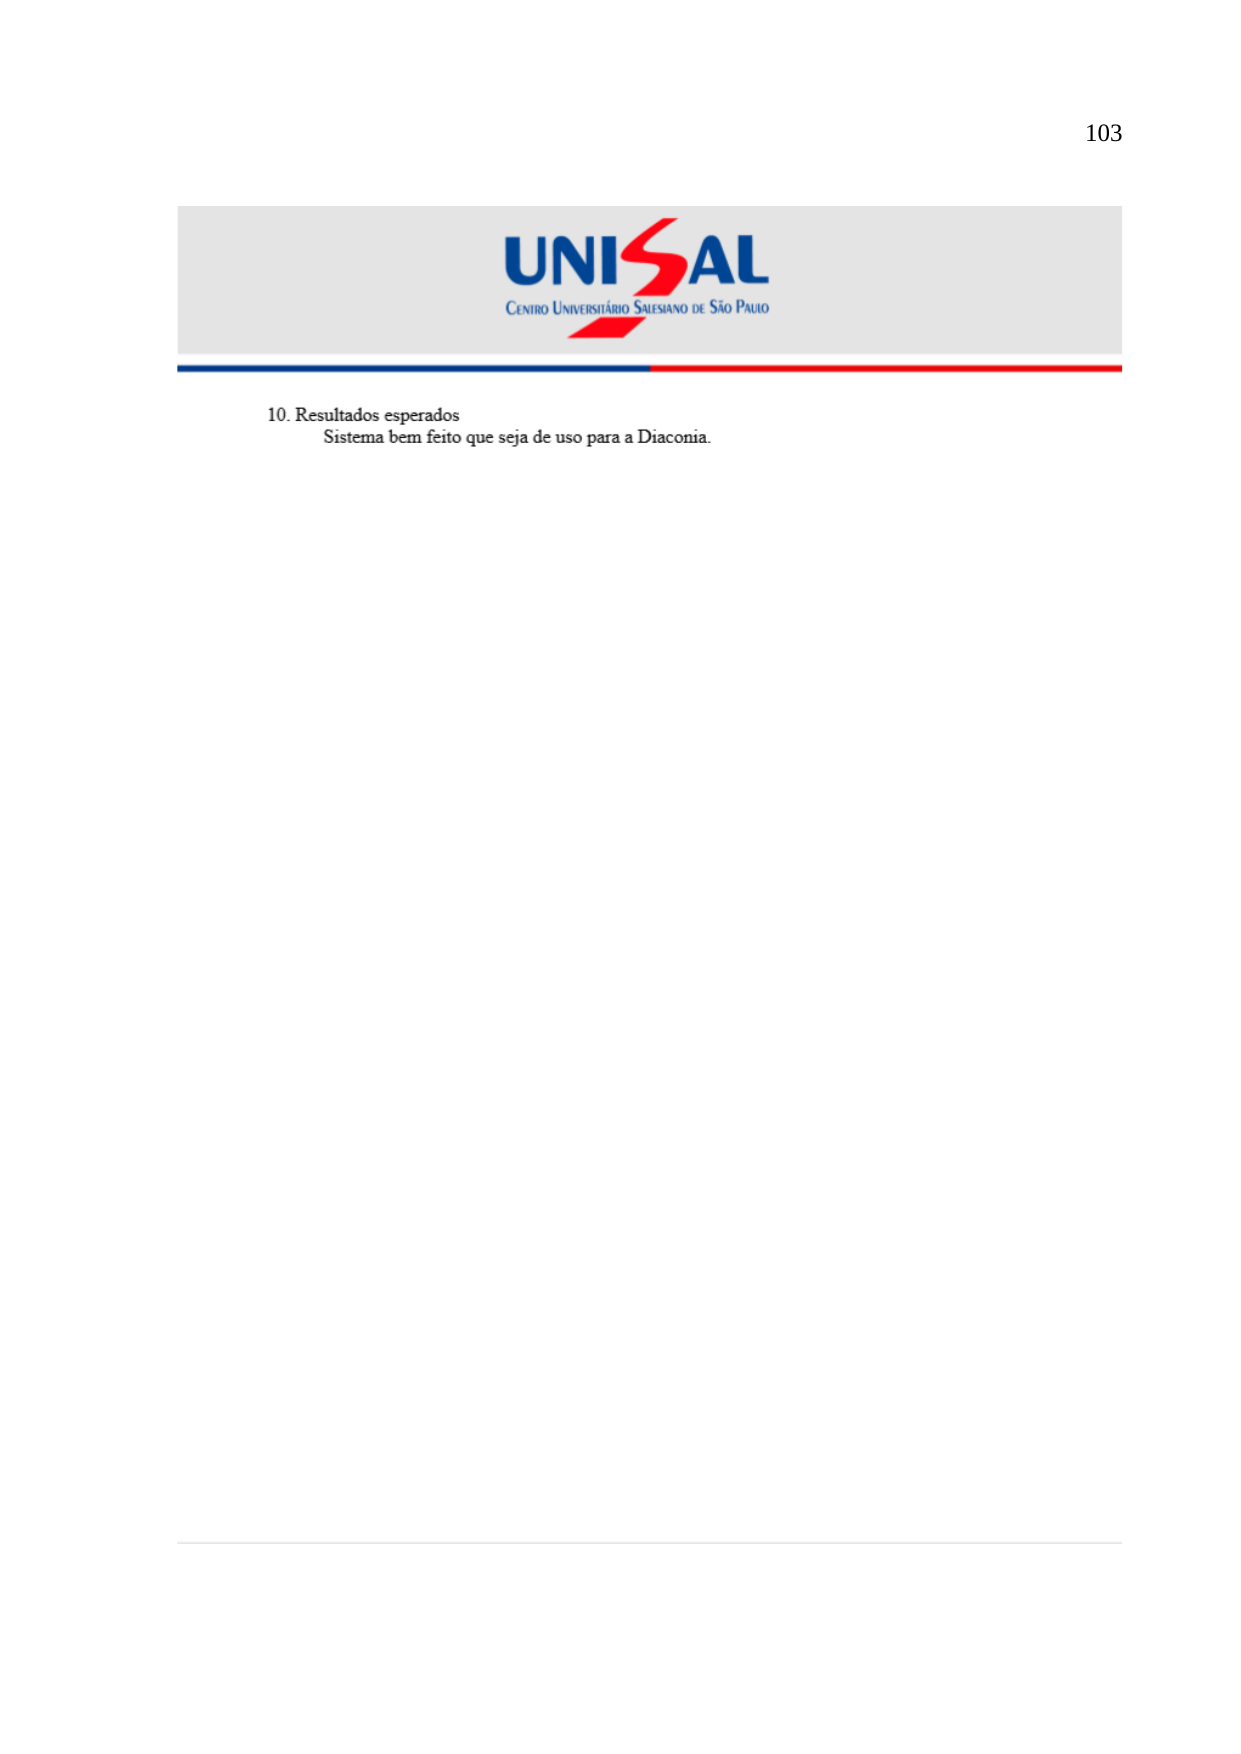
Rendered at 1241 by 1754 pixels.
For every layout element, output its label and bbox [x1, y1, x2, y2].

picture [177, 206, 1123, 1544]
